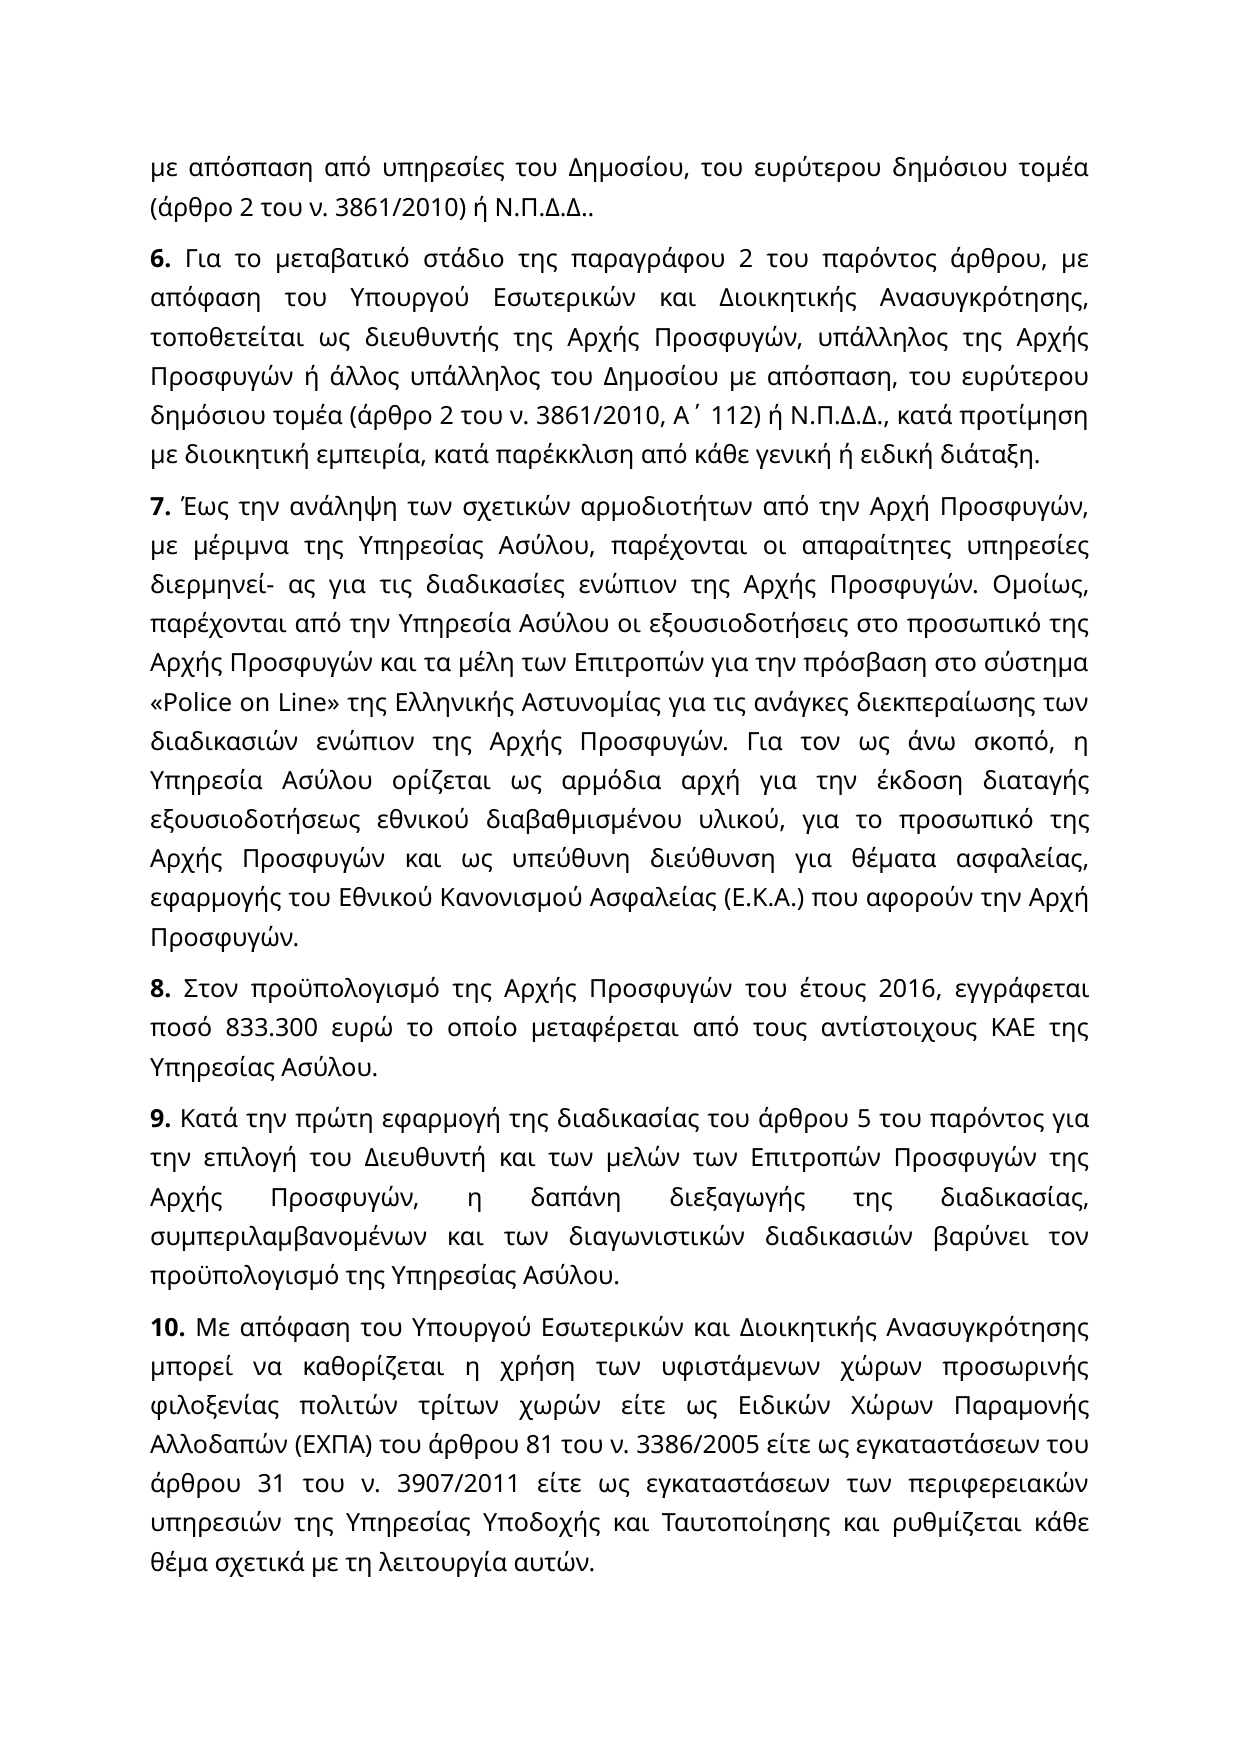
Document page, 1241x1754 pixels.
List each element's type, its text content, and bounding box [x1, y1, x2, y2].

text 10. Με απόφαση του Υπουργού Εσωτερικών και Διοικητικής Ανασυγκρότησης μπορεί να καθορίζεται η χρήση των υφιστάμενων χώρων προσωρινής φιλοξενίας πολιτών τρίτων χωρών είτε ως Ειδικών Χώρων Παραμονής Αλλοδαπών (ΕΧΠΑ) του άρθρου 81 του ν. 3386/2005 είτε ως εγκαταστάσεων του άρθρου 31 του ν. 3907/2011 είτε ως εγκαταστάσεων των περιφερειακών υπηρεσιών της Υπηρεσίας Υποδοχής και Ταυτοποίησης και ρυθμίζεται κάθε θέμα σχετικά με τη λειτουργία αυτών. [150, 1309, 1090, 1578]
text 8. Στον προϋπολογισμό της Αρχής Προσφυγών του έτους 2016, εγγράφεται ποσό 833.300 ευρώ το οποίο μεταφέρεται από τους αντίστοιχους ΚΑΕ της Υπηρεσίας Ασύλου. [150, 971, 1090, 1083]
text 7. Έως την ανάληψη των σχετικών αρμοδιοτήτων από την Αρχή Προσφυγών, με μέριμνα της Υπηρεσίας Ασύλου, παρέχονται οι απαραίτητες υπηρεσίες διερμηνεί- ας για τις διαδικασίες ενώπιον της Αρχής Προσφυγών. Ομοίως, παρέχονται από την Υπηρεσία Ασύλου οι εξουσιοδοτήσεις στο προσωπικό της Αρχής Προσφυγών και τα μέλη των Επιτροπών για την πρόσβαση στο σύστημα «Police on Line» της Ελληνικής Αστυνομίας για τις ανάγκες διεκπεραίωσης των διαδικασιών ενώπιον της Αρχής Προσφυγών. Για τον ως άνω σκοπό, η Υπηρεσία Ασύλου ορίζεται ως αρμόδια αρχή για την έκδοση διαταγής εξουσιοδοτήσεως εθνικού διαβαθμισμένου υλικού, για το προσωπικό της Αρχής Προσφυγών και ως υπεύθυνη διεύθυνση για θέματα ασφαλείας, εφαρμογής του Εθνικού Κανονισμού Ασφαλείας (Ε.Κ.Α.) που αφορούν την Αρχή Προσφυγών. [150, 488, 1090, 953]
text 6. Για το μεταβατικό στάδιο της παραγράφου 2 του παρόντος άρθρου, με απόφαση του Υπουργού Εσωτερικών και Διοικητικής Ανασυγκρότησης, τοποθετείται ως διευθυντής της Αρχής Προσφυγών, υπάλληλος της Αρχής Προσφυγών ή άλλος υπάλληλος του Δημοσίου με απόσπαση, του ευρύτερου δημόσιου τομέα (άρθρο 2 του ν. 3861/2010, Α΄ 112) ή Ν.Π.Δ.Δ., κατά προτίμηση με διοικητική εμπειρία, κατά παρέκκλιση από κάθε γενική ή ειδική διάταξη. [150, 241, 1090, 471]
text με απόσπαση από υπηρεσίες του Δημοσίου, του ευρύτερου δημόσιου τομέα (άρθρο 2 του ν. 3861/2010) ή Ν.Π.Δ.Δ.. [150, 150, 1090, 223]
text 9. Κατά την πρώτη εφαρμογή της διαδικασίας του άρθρου 5 του παρόντος για την επιλογή του Διευθυντή και των μελών των Επιτροπών Προσφυγών της Αρχής Προσφυγών, η δαπάνη διεξαγωγής της διαδικασίας, συμπεριλαμβανομένων και των διαγωνιστικών διαδικασιών βαρύνει τον προϋπολογισμό της Υπηρεσίας Ασύλου. [150, 1101, 1090, 1292]
